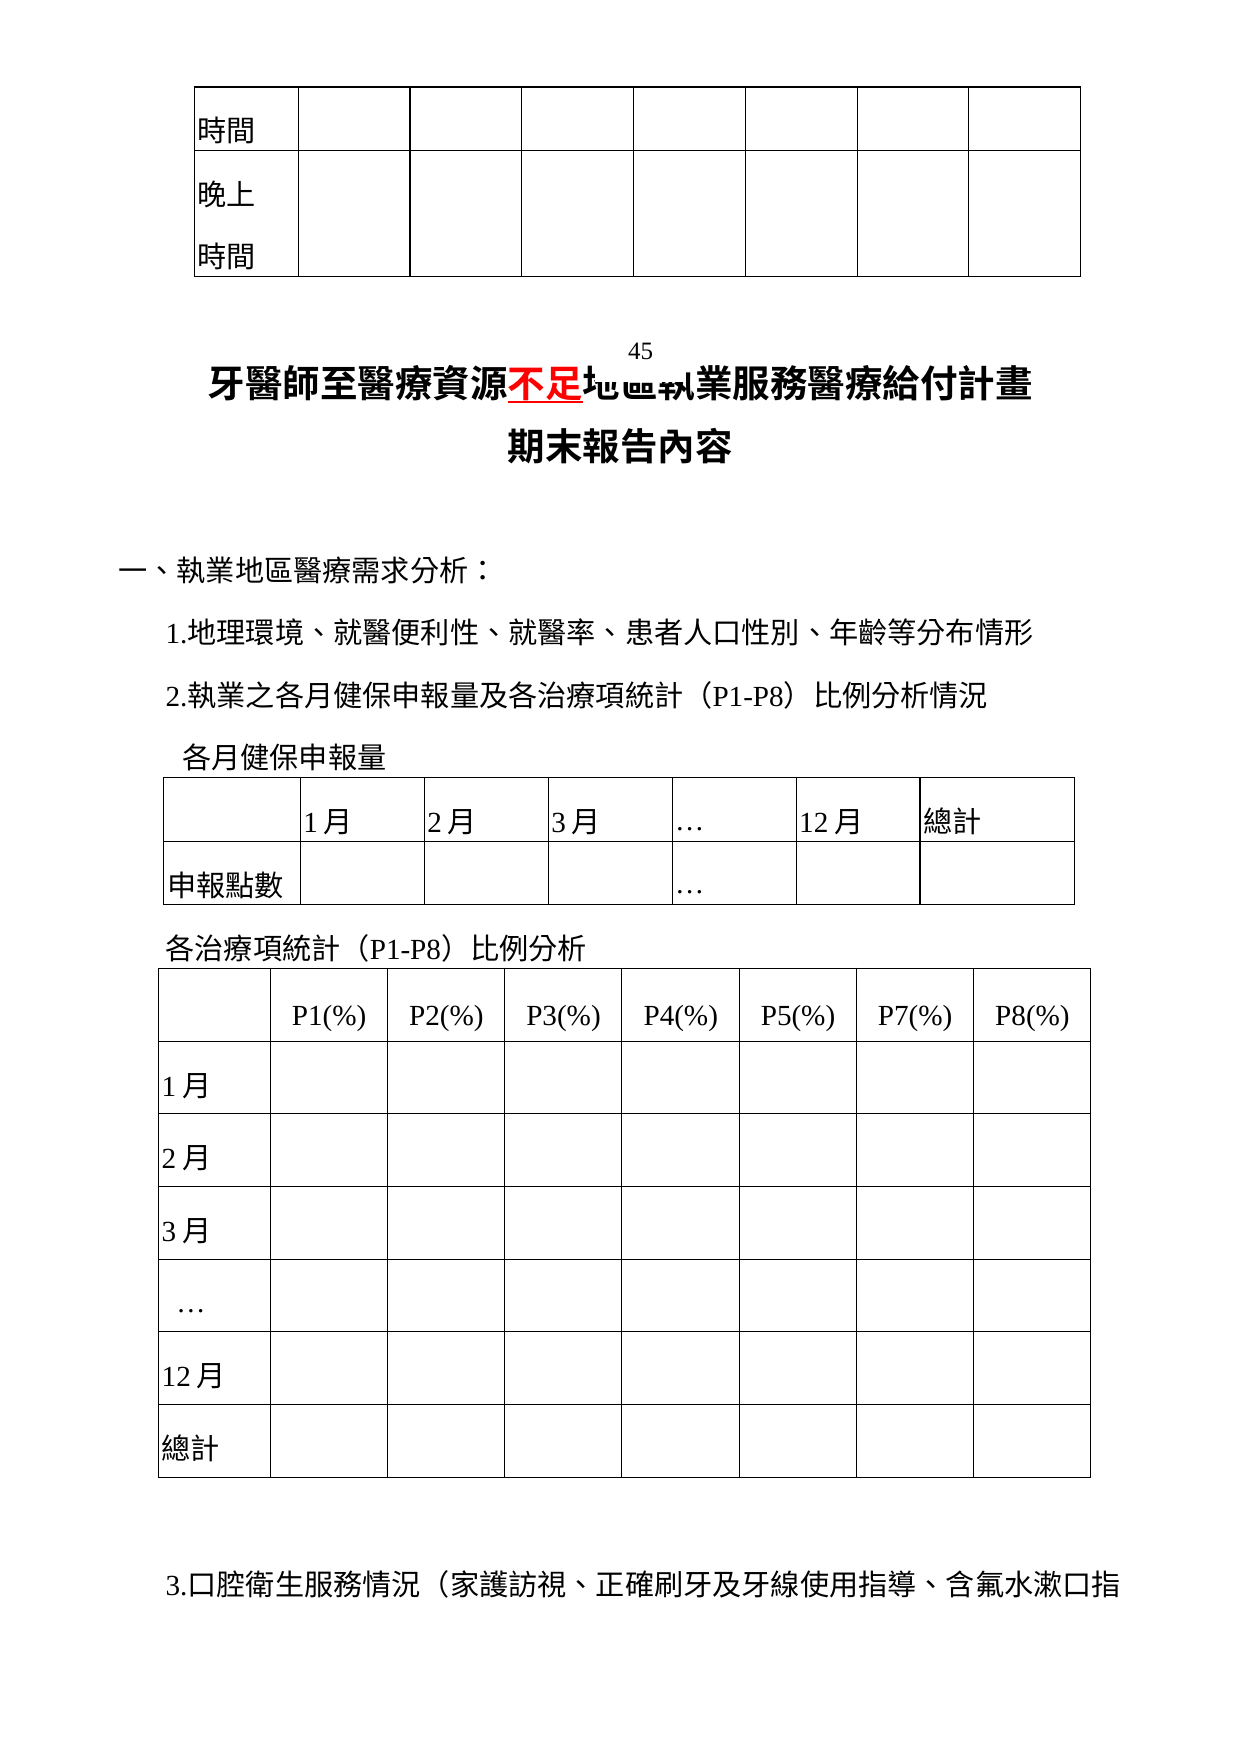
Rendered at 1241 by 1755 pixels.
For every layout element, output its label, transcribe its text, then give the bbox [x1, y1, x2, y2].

table_cell [858, 88, 968, 150]
table_cell [740, 1114, 856, 1186]
table_cell [388, 1042, 504, 1113]
table_cell … [673, 842, 796, 904]
table_cell [505, 1187, 621, 1259]
table_header P5(%) [740, 969, 856, 1041]
table_cell [425, 842, 548, 904]
table_header 2月 [425, 778, 548, 841]
table_cell 2月 [159, 1114, 270, 1186]
table_cell [299, 88, 409, 150]
table_header … [673, 778, 796, 841]
table_cell [974, 1042, 1090, 1113]
table_header 總計 [921, 778, 1074, 841]
table_cell [974, 1260, 1090, 1331]
table_header 12月 [797, 778, 919, 841]
table_cell [271, 1187, 387, 1259]
table_cell [622, 1332, 739, 1404]
table_cell [857, 1187, 973, 1259]
table_cell 時間 [195, 88, 298, 150]
table_cell [974, 1405, 1090, 1477]
text 一、執業地區醫療需求分析： [118, 527, 1122, 589]
text 2.執業之各月健保申報量及各治療項統計（P1-P8）比例分析情況 [165, 652, 1122, 714]
table_cell 申報點數 [164, 842, 300, 904]
table_cell [740, 1260, 856, 1331]
text 3.口腔衛生服務情況（家護訪視、正確刷牙及牙線使用指導、含氟水漱口指 [165, 1541, 1122, 1603]
table_cell [974, 1332, 1090, 1404]
table_cell [522, 88, 633, 150]
table_cell 1月 [159, 1042, 270, 1113]
table_cell [411, 88, 521, 150]
table_cell [271, 1114, 387, 1186]
table_header P3(%) [505, 969, 621, 1041]
table_cell … [159, 1260, 270, 1331]
table_cell 晚上 時間 [195, 151, 298, 276]
table_cell [857, 1114, 973, 1186]
table_header [159, 969, 270, 1041]
table_cell [388, 1332, 504, 1404]
table_header [164, 778, 300, 841]
text 各月健保申報量 [165, 714, 1122, 777]
table_cell [299, 151, 409, 276]
table_cell [271, 1260, 387, 1331]
table_cell [622, 1042, 739, 1113]
table_cell [740, 1042, 856, 1113]
table_cell [740, 1405, 856, 1477]
table_cell [622, 1187, 739, 1259]
table_cell [974, 1114, 1090, 1186]
table_cell [857, 1042, 973, 1113]
table_cell [858, 151, 968, 276]
table_cell [301, 842, 424, 904]
table_header 1月 [301, 778, 424, 841]
table_cell [974, 1187, 1090, 1259]
text 45 [611, 336, 669, 365]
table_cell [388, 1405, 504, 1477]
table_header P2(%) [388, 969, 504, 1041]
table_cell [857, 1405, 973, 1477]
table_cell [271, 1042, 387, 1113]
table_cell [505, 1042, 621, 1113]
table_header P7(%) [857, 969, 973, 1041]
table_cell [271, 1405, 387, 1477]
table_header P8(%) [974, 969, 1090, 1041]
table_cell [969, 88, 1080, 150]
table_cell [388, 1260, 504, 1331]
table_cell [505, 1114, 621, 1186]
table_header 3月 [549, 778, 672, 841]
table_cell [622, 1405, 739, 1477]
table_cell [969, 151, 1080, 276]
table_cell [505, 1405, 621, 1477]
table_cell [522, 151, 633, 276]
table_header P4(%) [622, 969, 739, 1041]
table_cell [271, 1332, 387, 1404]
text 1.地理環境、就醫便利性、就醫率、患者人口性別、年齡等分布情形 [165, 589, 1122, 652]
table_cell [740, 1332, 856, 1404]
table_cell 12月 [159, 1332, 270, 1404]
table_cell [622, 1114, 739, 1186]
table_cell [549, 842, 672, 904]
table_cell [411, 151, 521, 276]
table_header P1(%) [271, 969, 387, 1041]
table_cell [505, 1332, 621, 1404]
table_cell [857, 1332, 973, 1404]
table_cell [740, 1187, 856, 1259]
table_cell [622, 1260, 739, 1331]
text 各治療項統計（P1-P8）比例分析 [165, 905, 1122, 968]
table_cell [746, 151, 857, 276]
table_cell [388, 1114, 504, 1186]
table_cell [505, 1260, 621, 1331]
table_cell 總計 [159, 1405, 270, 1477]
table_cell [634, 88, 745, 150]
table_cell [857, 1260, 973, 1331]
table_cell [634, 151, 745, 276]
text 期末報告內容 [118, 402, 1122, 464]
table_cell [797, 842, 919, 904]
table_cell 3月 [159, 1187, 270, 1259]
text 牙醫師至醫療資源不足地區執業服務醫療給付計畫 [118, 339, 1122, 402]
table_cell [746, 88, 857, 150]
table_cell [921, 842, 1074, 904]
table_cell [388, 1187, 504, 1259]
